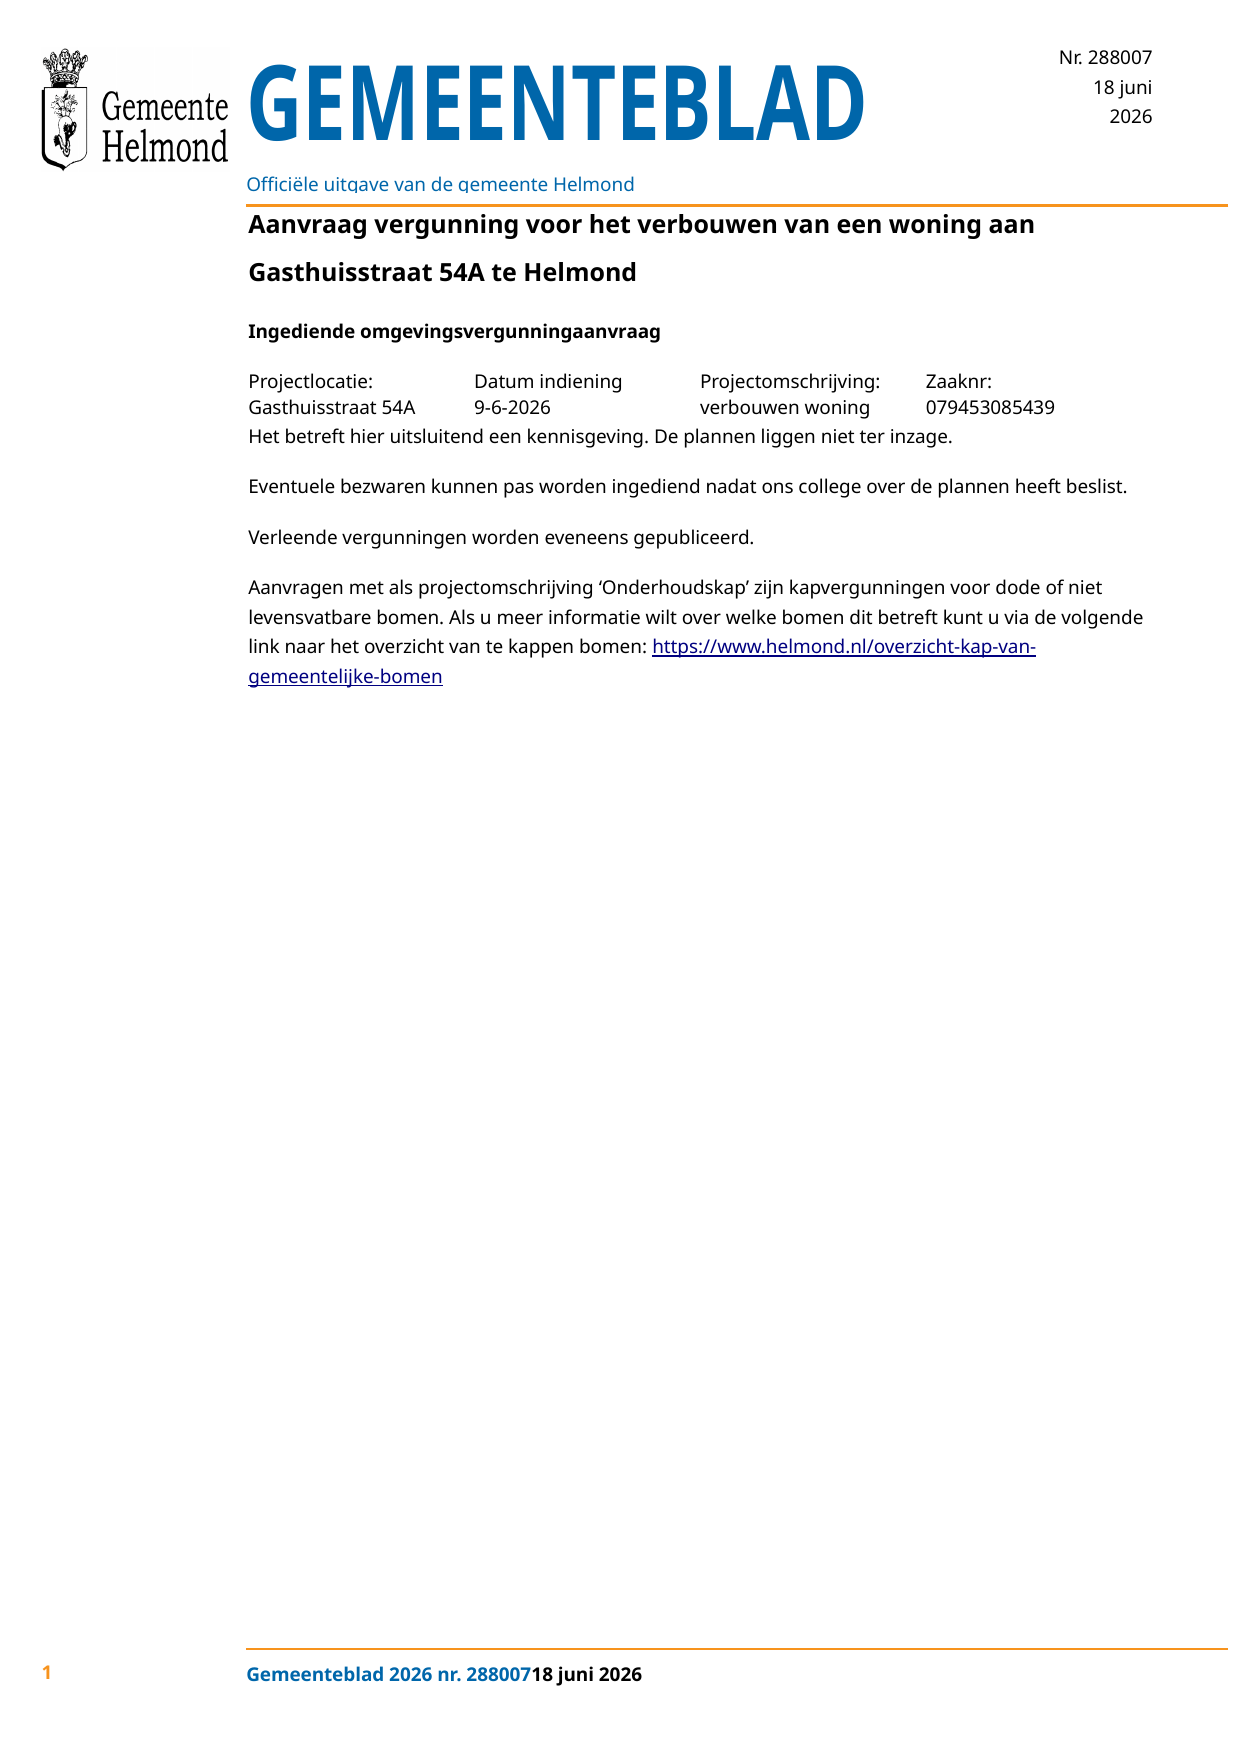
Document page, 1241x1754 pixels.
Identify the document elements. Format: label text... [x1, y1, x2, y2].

table_cell verbouwen woning [700, 394, 926, 420]
text Aanvragen met als projectomschrijving ‘Onderhoudskap’ zijn kapvergunningen voor dode of niet levensvatbare bomen. Als u meer informatie wilt over welke bomen dit betreft kunt u via de volgende link naar het overzicht van te kappen bomen: https://www.helmond.nl/overzicht-kap-van-gemeentelijke-bomen [248, 574, 1152, 689]
text Ingediende omgevingsvergunningaanvraag [248, 318, 1152, 344]
table_cell 9-6-2026 [474, 394, 700, 420]
table_header Projectomschrijving: [700, 369, 926, 394]
table_header Zaaknr: [926, 369, 1152, 394]
table_header Projectlocatie: [248, 369, 474, 394]
text Aanvraag vergunning voor het verbouwen van een woning aan Gasthuisstraat 54A te Helmond [248, 207, 1152, 288]
text Eventuele bezwaren kunnen pas worden ingediend nadat ons college over de plannen heeft beslist. [248, 473, 1152, 499]
text Het betreft hier uitsluitend een kennisgeving. De plannen liggen niet ter inzage. [248, 423, 1152, 449]
table_cell Gasthuisstraat 54A [248, 394, 474, 420]
picture [41, 47, 231, 172]
table_header Datum indiening [474, 369, 700, 394]
text Verleende vergunningen worden eveneens gepubliceerd. [248, 524, 1152, 550]
table_cell 079453085439 [926, 394, 1152, 420]
